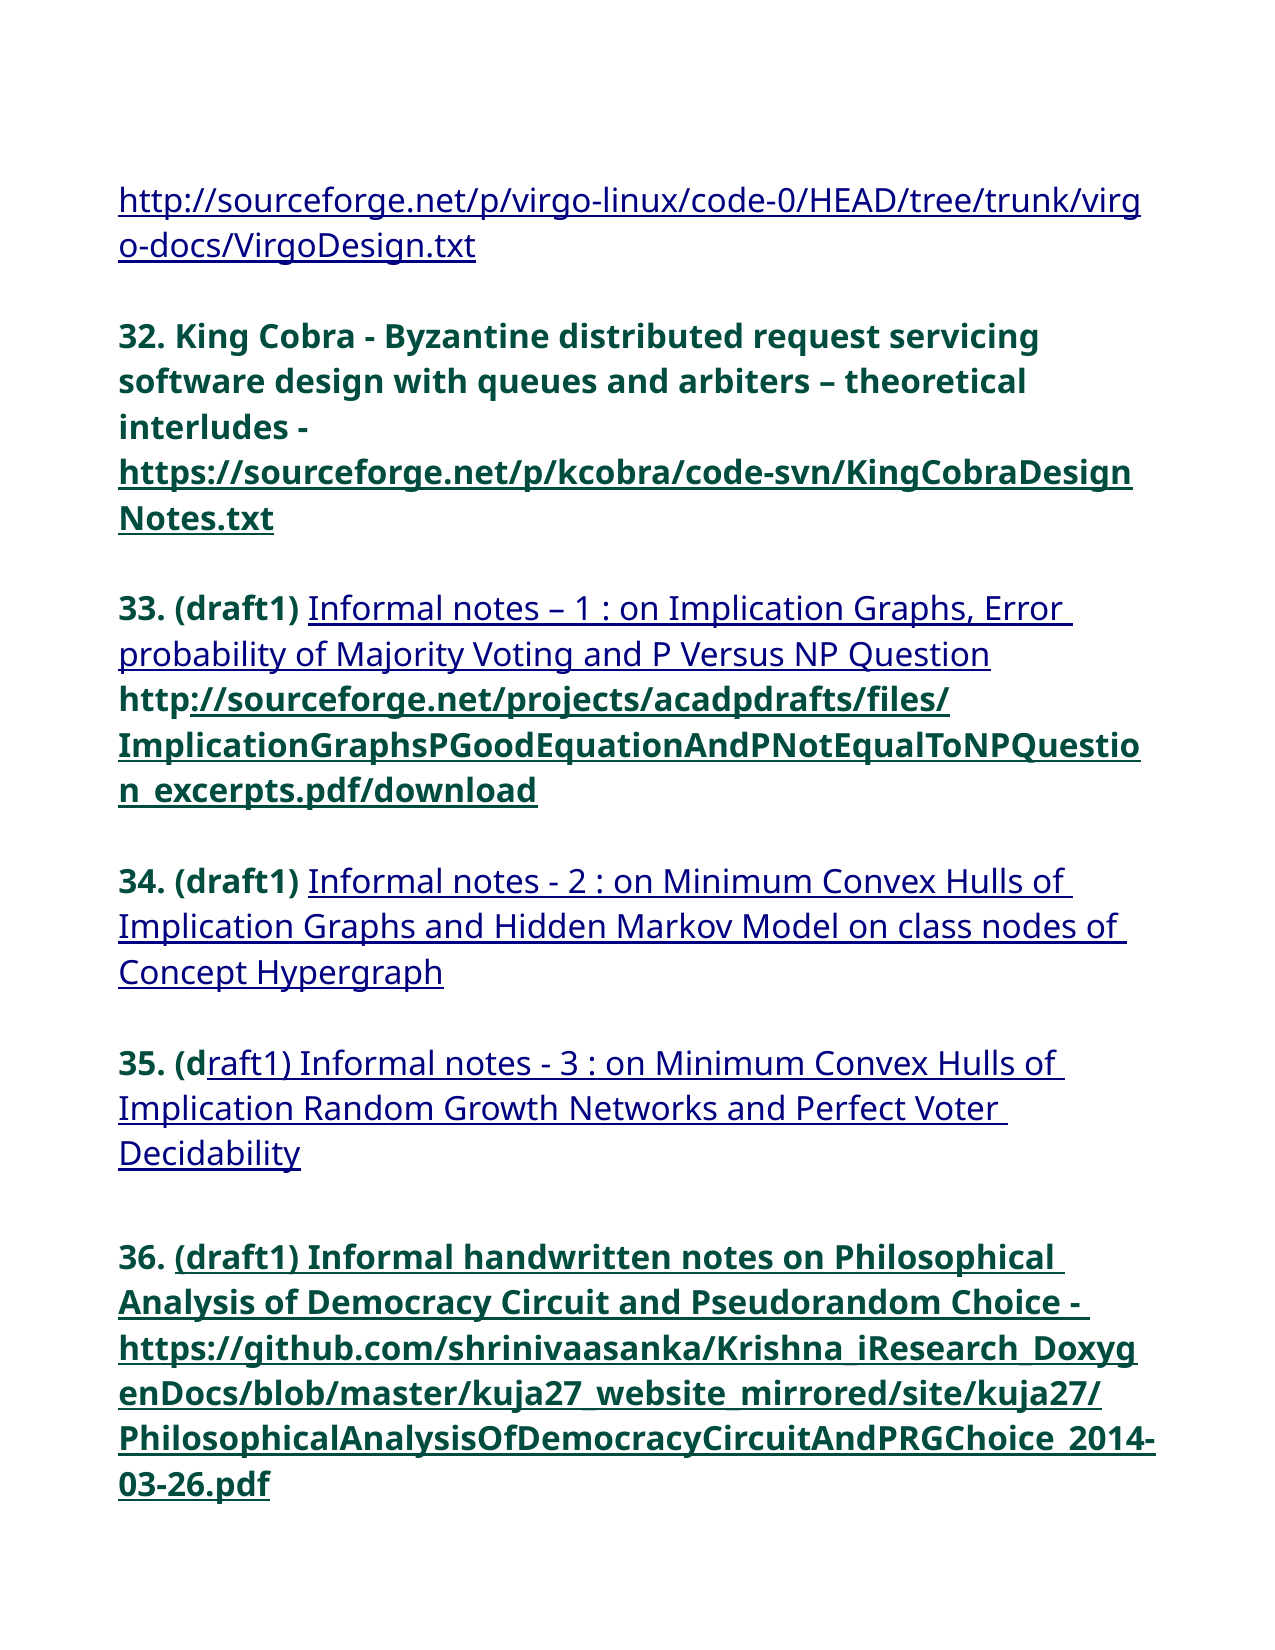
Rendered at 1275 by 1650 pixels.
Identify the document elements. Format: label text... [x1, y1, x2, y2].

text 32. King Cobra - Byzantine distributed request servicing software design with queues and arbiters – theoretical interludes - https://sourceforge.net/p/kcobra/code-svn/KingCobraDesignNotes.txt [118, 313, 1157, 540]
text 36. (draft1) Informal handwritten notes on Philosophical Analysis of Democracy Circuit and Pseudorandom Choice - https://github.com/shrinivaasanka/Krishna_iResearch_DoxygenDocs/blob/master/kuja27_website_mirrored/site/kuja27/PhilosophicalAnalysisOfDemocracyCircuitAndPRGChoice_2014-03-26.pdf [118, 1233, 1157, 1506]
text http://sourceforge.net/projects/acadpdrafts/files/ImplicationGraphsPGoodEquationAndPNotEqualToNPQuestion_excerpts.pdf/download [118, 676, 1157, 812]
text 34. (draft1) Informal notes - 2 : on Minimum Convex Hulls of Implication Graphs and Hidden Markov Model on class nodes of Concept Hypergraph [118, 858, 1157, 994]
text 33. (draft1) Informal notes – 1 : on Implication Graphs, Error probability of Majority Voting and P Versus NP Question [118, 585, 1157, 676]
text - http://sourceforge.net/p/virgo-linux/code-0/HEAD/tree/trunk/virgo-docs/VirgoDesign.txt [118, 176, 1157, 267]
text 35. (draft1) Informal notes - 3 : on Minimum Convex Hulls of Implication Random Growth Networks and Perfect Voter Decidability [118, 1039, 1157, 1176]
